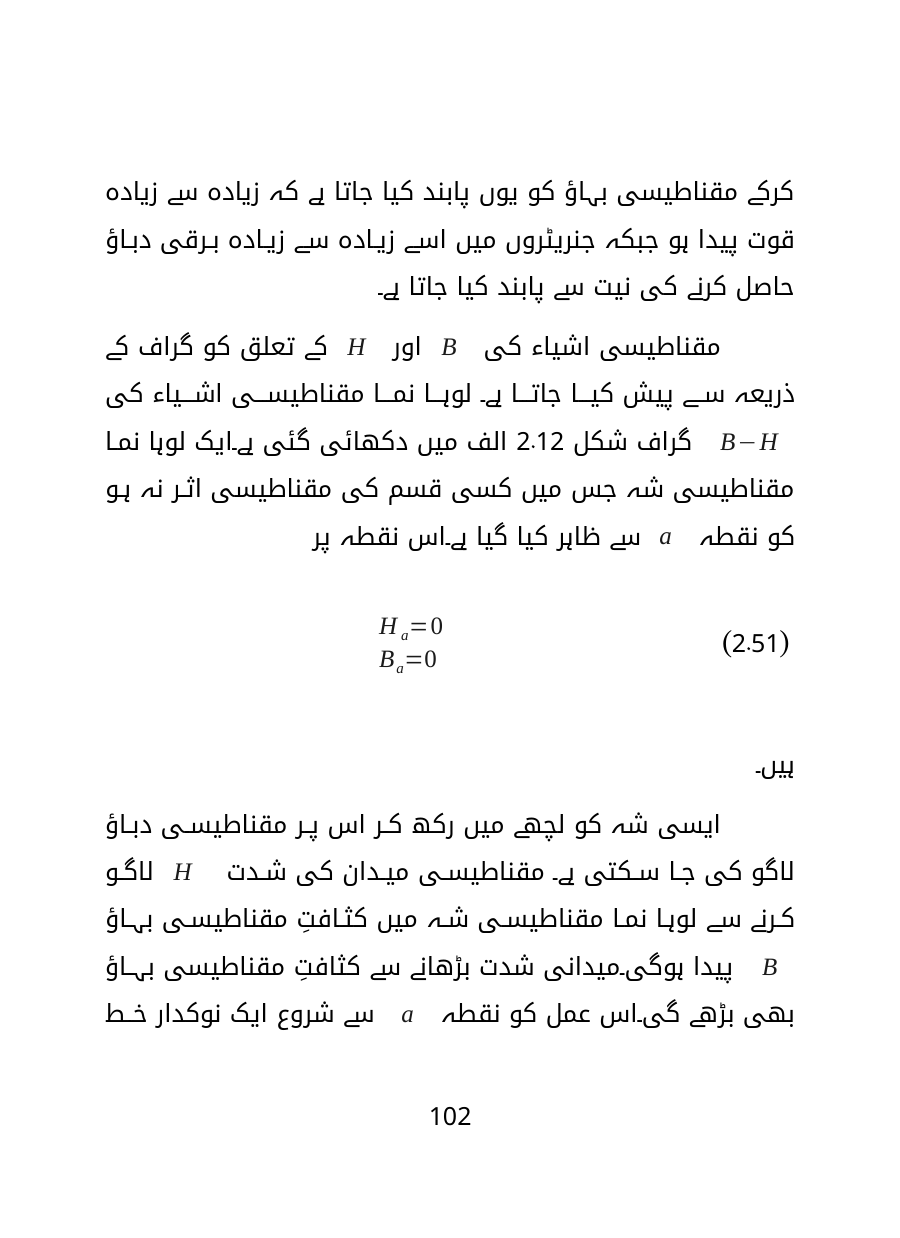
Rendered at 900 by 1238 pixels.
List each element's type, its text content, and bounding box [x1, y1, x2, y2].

text ہیں۔ [105, 741, 795, 788]
text ایسی شہ کو لچھے میں رکھ کر اس پر مقناطیسی دباؤ لاگو کی جا سکتی ہے۔ مقناطیسی میدان کی شدت لاگو کرنے سے لوہا نما مقناطیسی شہ میں کثافتِ مقناطیسی بہاؤ پیدا ہوگی۔میدانی شدت بڑھانے سے کثافتِ مقناطیسی بہاؤ بھی بڑھے گی۔اس عمل کو نقطہ سے شروع ایک نوکدار خط [105, 801, 795, 1038]
text کرکے مقناطیسی بہاؤ کو یوں پابند کیا جاتا ہے کہ زیادہ سے زیادہ قوت پیدا ہو جبکہ جنریٹروں میں اسے زیادہ سے زیادہ برقی دباؤ حاصل کرنے کی نیت سے پابند کیا جاتا ہے۔ [105, 168, 795, 311]
table_header [105, 607, 706, 694]
text مقناطیسی اشیاء کی اور کے تعلق کو گراف کے ذریعہ سے پیش کیا جاتا ہے۔ لوہا نما مقناطیسی اشیاء کی گراف شکل 2.12 الف میں دکھائی گئی ہے۔ایک لوہا نما مقناطیسی شہ جس میں کسی قسم کی مقناطیسی اثر نہ ہو کو نقطہ سے ظاہر کیا گیا ہے۔اس نقطہ پر [105, 323, 795, 560]
table_header (2.51) [706, 607, 795, 694]
